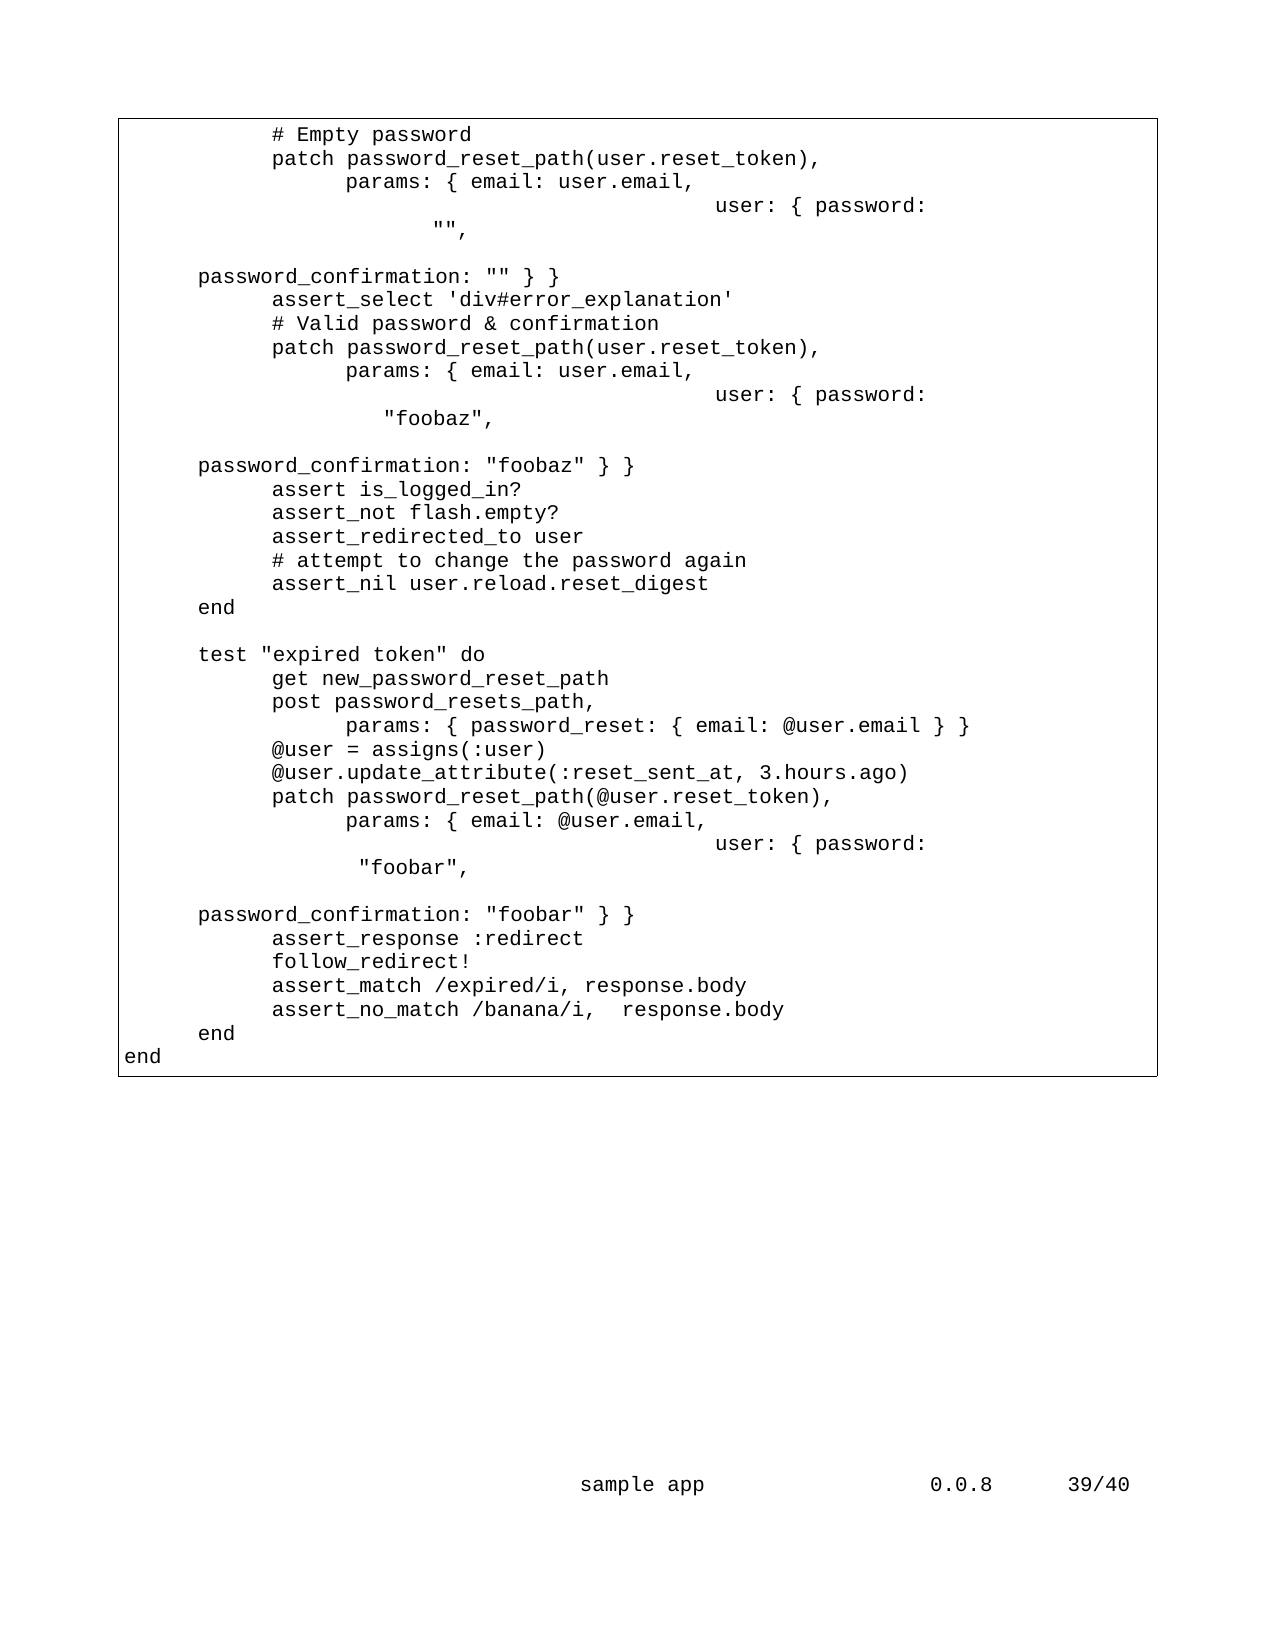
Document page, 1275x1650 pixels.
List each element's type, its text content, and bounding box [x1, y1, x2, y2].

table_header # Empty password patch password_reset_path(user.reset_token), params: { email: user.email, user: { password: "", password_confirmation: "" } } assert_select 'div#error_explanation' # Valid password & confirmation patch password_reset_path(user.reset_token), params: { email: user.email, user: { password: "foobaz", password_confirmation: "foobaz" } } assert is_logged_in? assert_not flash.empty? assert_redirected_to user # attempt to change the password again assert_nil user.reload.reset_digest end test "expired token" do get new_password_reset_path post password_resets_path, params: { password_reset: { email: @user.email } } @user = assigns(:user) @user.update_attribute(:reset_sent_at, 3.hours.ago) patch password_reset_path(@user.reset_token), params: { email: @user.email, user: { password: "foobar", password_confirmation: "foobar" } } assert_response :redirect follow_redirect! assert_match /expired/i, response.body assert_no_match /banana/i, response.body end end [119, 119, 1157, 1076]
